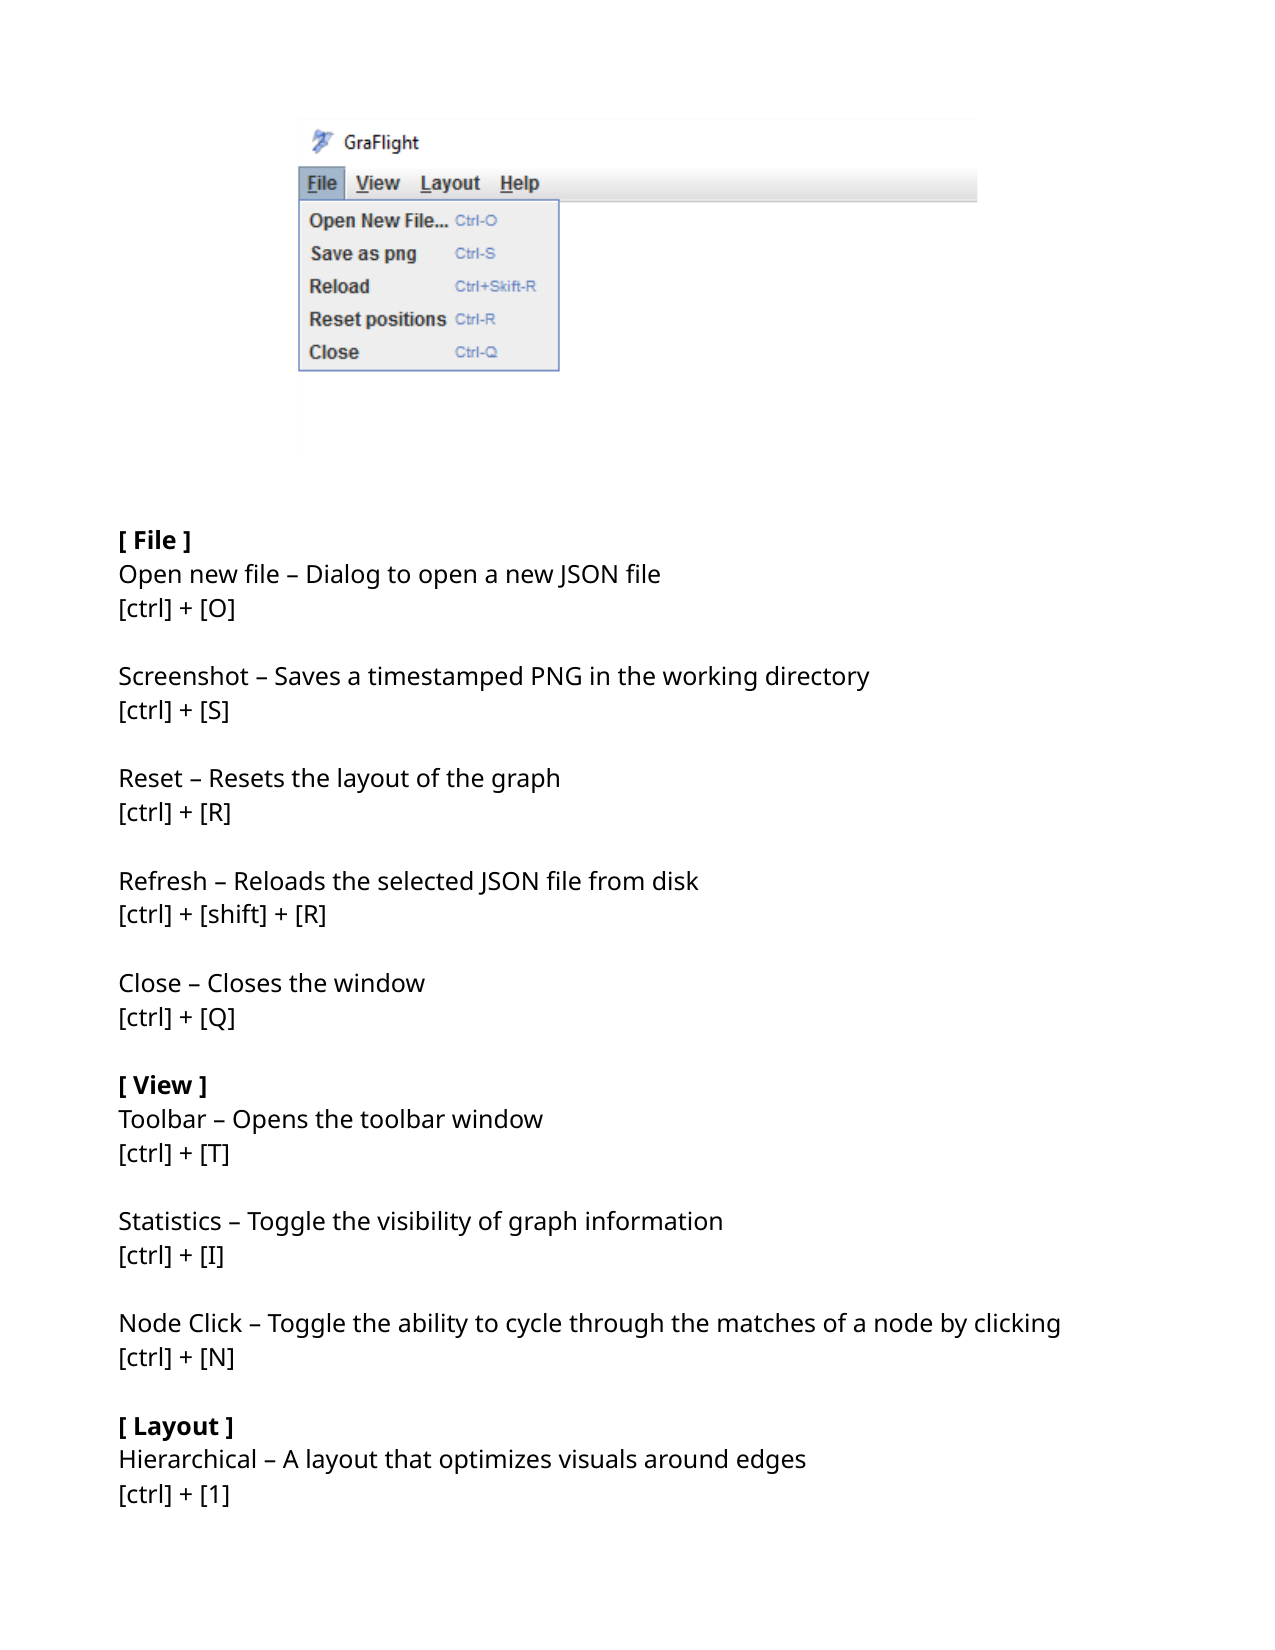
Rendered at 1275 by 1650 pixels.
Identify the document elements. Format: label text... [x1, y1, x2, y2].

text [ Layout ] [118, 1408, 1157, 1442]
text Screenshot – Saves a timestamped PNG in the working directory [118, 659, 1157, 693]
text [ctrl] + [O] [118, 591, 1157, 625]
text Refresh – Reloads the selected JSON file from disk [118, 863, 1157, 897]
text Node Click – Toggle the ability to cycle through the matches of a node by clicking [118, 1306, 1157, 1340]
text Hierarchical – A layout that optimizes visuals around edges [118, 1442, 1157, 1476]
text [ctrl] + [N] [118, 1340, 1157, 1374]
text [ctrl] + [T] [118, 1136, 1157, 1170]
text [ctrl] + [1] [118, 1476, 1157, 1510]
text [ File ] [118, 522, 1157, 557]
text [ctrl] + [S] [118, 693, 1157, 727]
text Toolbar – Opens the toolbar window [118, 1102, 1157, 1136]
text [ View ] [118, 1067, 1157, 1102]
picture [297, 118, 978, 461]
text Open new file – Dialog to open a new JSON file [118, 557, 1157, 591]
text [ctrl] + [R] [118, 795, 1157, 829]
text Close – Closes the window [118, 965, 1157, 999]
text Statistics – Toggle the visibility of graph information [118, 1204, 1157, 1238]
text [ctrl] + [Q] [118, 999, 1157, 1033]
text Reset – Resets the layout of the graph [118, 761, 1157, 795]
text [ctrl] + [I] [118, 1238, 1157, 1272]
text [ctrl] + [shift] + [R] [118, 897, 1157, 931]
